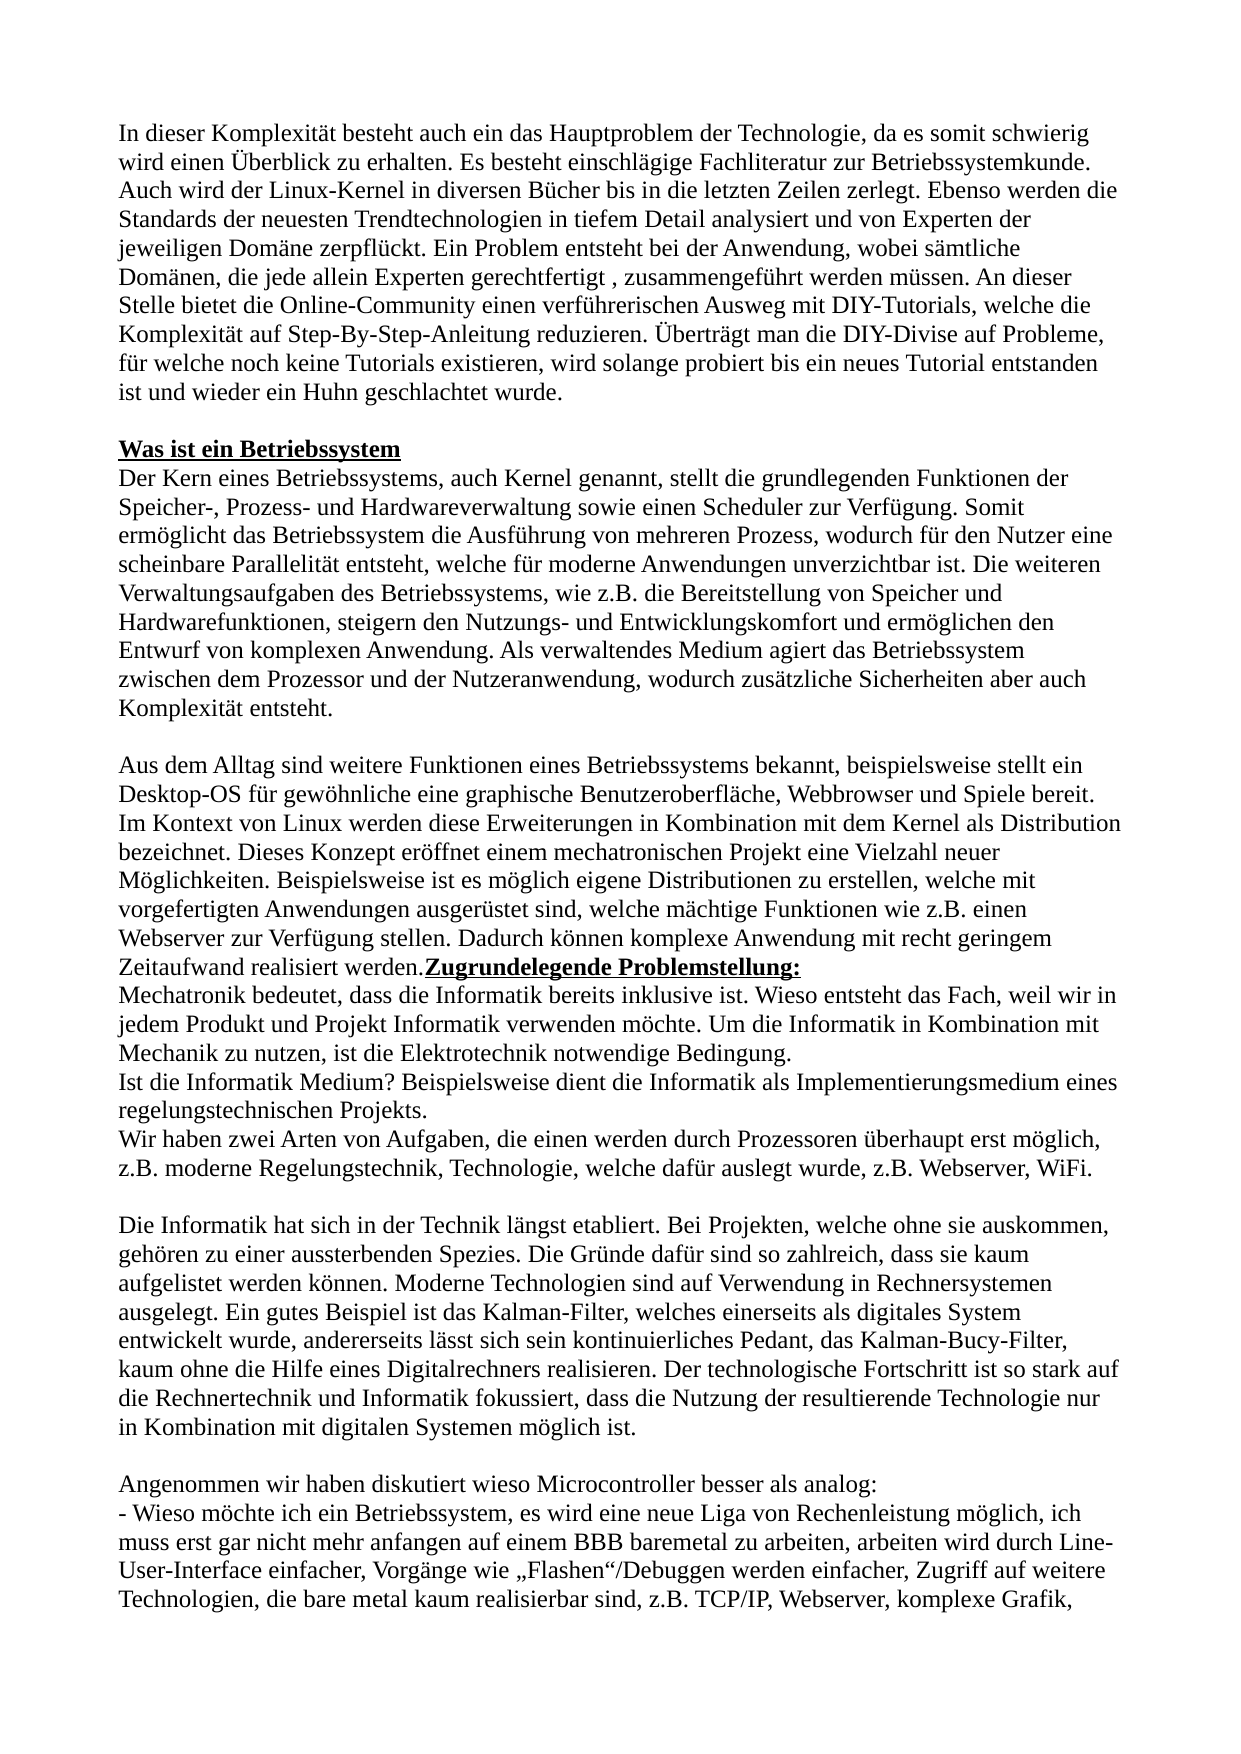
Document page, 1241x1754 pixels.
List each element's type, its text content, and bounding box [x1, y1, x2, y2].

text - Wieso möchte ich ein Betriebssystem, es wird eine neue Liga von Rechenleistung möglich, ich muss erst gar nicht mehr anfangen auf einem BBB baremetal zu arbeiten, arbeiten wird durch Line-User-Interface einfacher, Vorgänge wie „Flashen“/Debuggen werden einfacher, Zugriff auf weitere Technologien, die bare metal kaum realisierbar sind, z.B. TCP/IP, Webserver, komplexe Grafik, [118, 1498, 1122, 1613]
text In dieser Komplexität besteht auch ein das Hauptproblem der Technologie, da es somit schwierig wird einen Überblick zu erhalten. Es besteht einschlägige Fachliteratur zur Betriebssystemkunde. Auch wird der Linux-Kernel in diversen Bücher bis in die letzten Zeilen zerlegt. Ebenso werden die Standards der neuesten Trendtechnologien in tiefem Detail analysiert und von Experten der jeweiligen Domäne zerpflückt. Ein Problem entsteht bei der Anwendung, wobei sämtliche Domänen, die jede allein Experten gerechtfertigt , zusammengeführt werden müssen. An dieser Stelle bietet die Online-Community einen verführerischen Ausweg mit DIY-Tutorials, welche die Komplexität auf Step-By-Step-Anleitung reduzieren. Überträgt man die DIY-Divise auf Probleme, für welche noch keine Tutorials existieren, wird solange probiert bis ein neues Tutorial entstanden ist und wieder ein Huhn geschlachtet wurde. [118, 118, 1122, 406]
text Aus dem Alltag sind weitere Funktionen eines Betriebssystems bekannt, beispielsweise stellt ein Desktop-OS für gewöhnliche eine graphische Benutzeroberfläche, Webbrowser und Spiele bereit. Im Kontext von Linux werden diese Erweiterungen in Kombination mit dem Kernel als Distribution bezeichnet. Dieses Konzept eröffnet einem mechatronischen Projekt eine Vielzahl neuer Möglichkeiten. Beispielsweise ist es möglich eigene Distributionen zu erstellen, welche mit vorgefertigten Anwendungen ausgerüstet sind, welche mächtige Funktionen wie z.B. einen Webserver zur Verfügung stellen. Dadurch können komplexe Anwendung mit recht geringem Zeitaufwand realisiert werden.Zugrundelegende Problemstellung: [118, 751, 1122, 981]
text Angenommen wir haben diskutiert wieso Microcontroller besser als analog: [118, 1469, 1122, 1498]
text Der Kern eines Betriebssystems, auch Kernel genannt, stellt die grundlegenden Funktionen der Speicher-, Prozess- und Hardwareverwaltung sowie einen Scheduler zur Verfügung. Somit ermöglicht das Betriebssystem die Ausführung von mehreren Prozess, wodurch für den Nutzer eine scheinbare Parallelität entsteht, welche für moderne Anwendungen unverzichtbar ist. Die weiteren Verwaltungsaufgaben des Betriebssystems, wie z.B. die Bereitstellung von Speicher und Hardwarefunktionen, steigern den Nutzungs- und Entwicklungskomfort und ermöglichen den Entwurf von komplexen Anwendung. Als verwaltendes Medium agiert das Betriebssystem zwischen dem Prozessor und der Nutzeranwendung, wodurch zusätzliche Sicherheiten aber auch Komplexität entsteht. [118, 463, 1122, 722]
text Wir haben zwei Arten von Aufgaben, die einen werden durch Prozessoren überhaupt erst möglich, z.B. moderne Regelungstechnik, Technologie, welche dafür auslegt wurde, z.B. Webserver, WiFi. [118, 1124, 1122, 1182]
text Die Informatik hat sich in der Technik längst etabliert. Bei Projekten, welche ohne sie auskommen, gehören zu einer aussterbenden Spezies. Die Gründe dafür sind so zahlreich, dass sie kaum aufgelistet werden können. Moderne Technologien sind auf Verwendung in Rechnersystemen ausgelegt. Ein gutes Beispiel ist das Kalman-Filter, welches einerseits als digitales System entwickelt wurde, andererseits lässt sich sein kontinuierliches Pedant, das Kalman-Bucy-Filter, kaum ohne die Hilfe eines Digitalrechners realisieren. Der technologische Fortschritt ist so stark auf die Rechnertechnik und Informatik fokussiert, dass die Nutzung der resultierende Technologie nur in Kombination mit digitalen Systemen möglich ist. [118, 1211, 1122, 1441]
text Ist die Informatik Medium? Beispielsweise dient die Informatik als Implementierungsmedium eines regelungstechnischen Projekts. [118, 1067, 1122, 1124]
text Mechatronik bedeutet, dass die Informatik bereits inklusive ist. Wieso entsteht das Fach, weil wir in jedem Produkt und Projekt Informatik verwenden möchte. Um die Informatik in Kombination mit Mechanik zu nutzen, ist die Elektrotechnik notwendige Bedingung. [118, 981, 1122, 1067]
text Was ist ein Betriebssystem [118, 434, 1122, 463]
